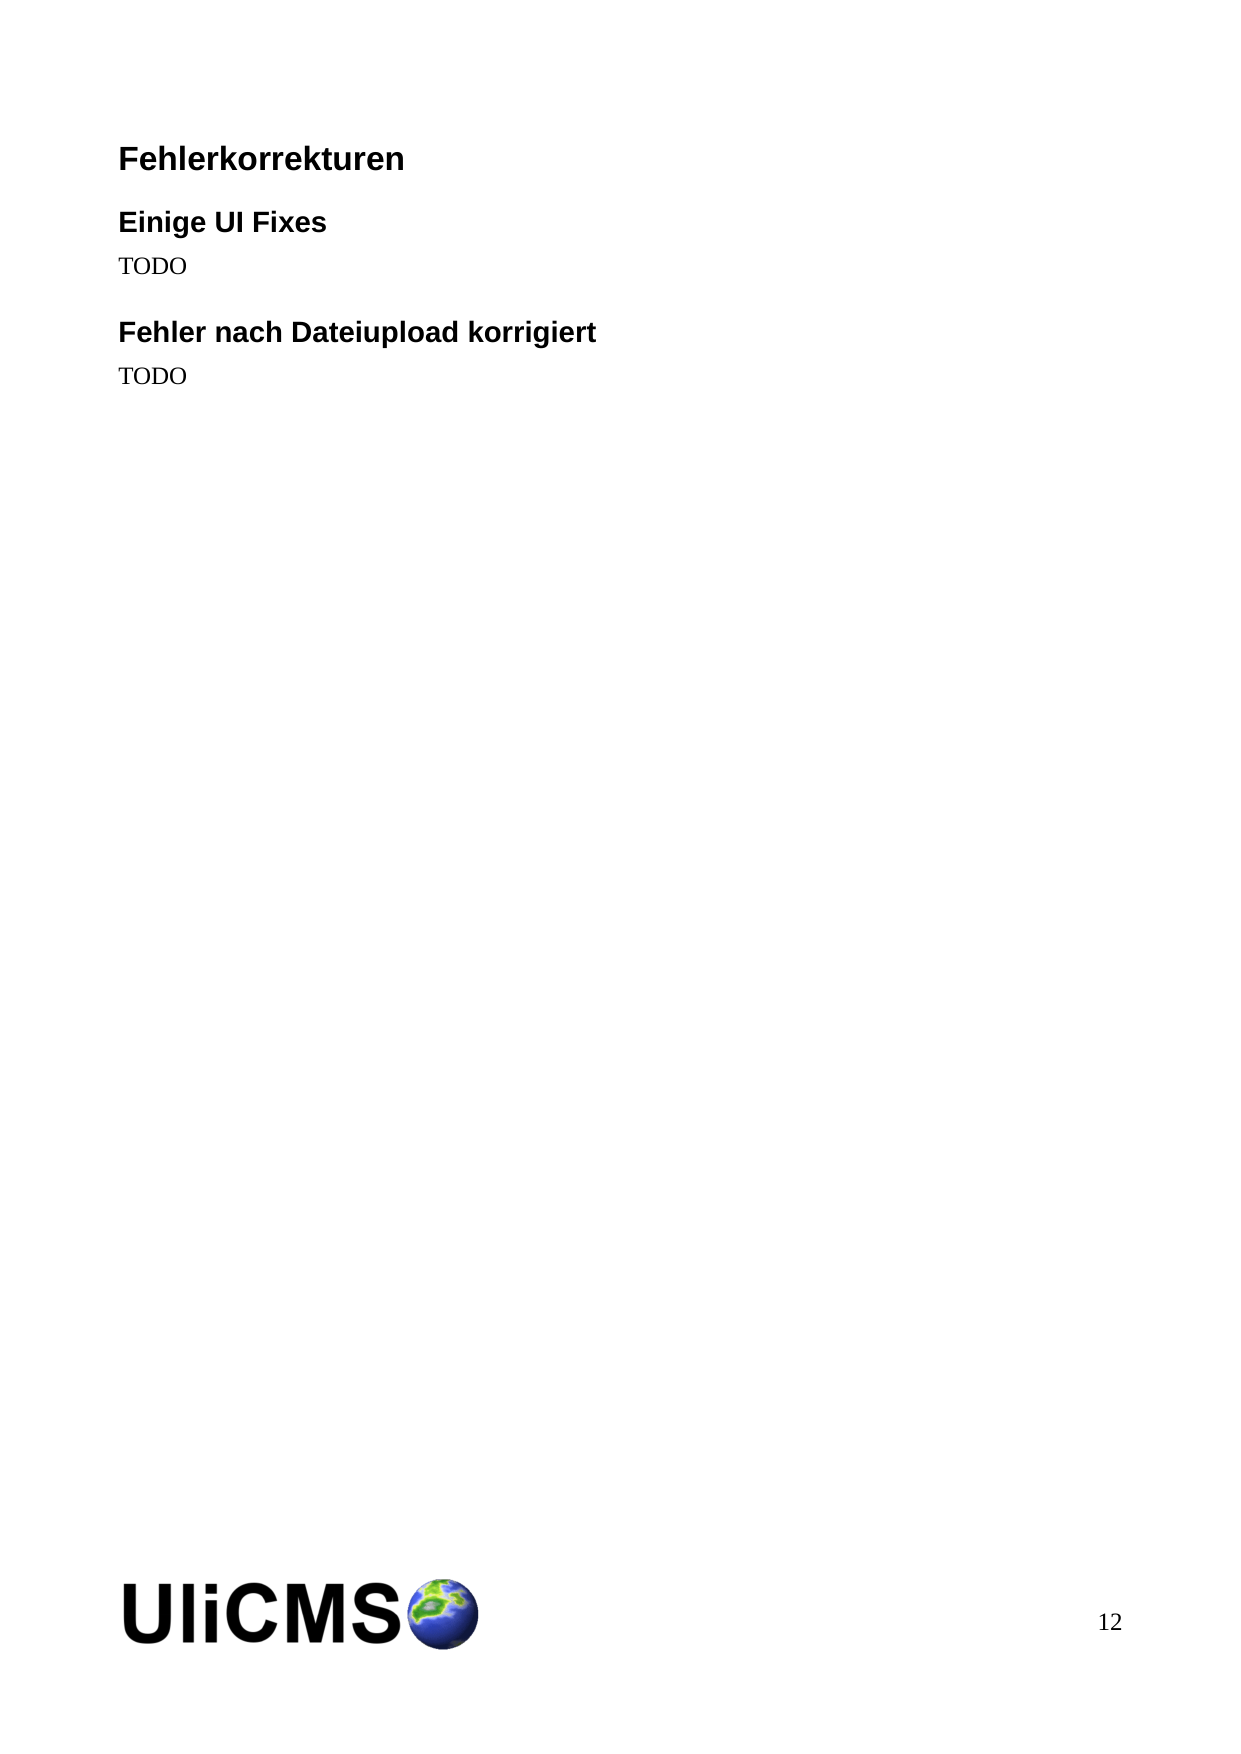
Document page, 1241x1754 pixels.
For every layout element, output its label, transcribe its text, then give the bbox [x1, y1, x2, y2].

text TODO [118, 251, 1122, 280]
subtitle Einige UI Fixes [118, 205, 1122, 238]
subtitle Fehlerkorrekturen [118, 139, 1122, 178]
subtitle Fehler nach Dateiupload korrigiert [118, 314, 1122, 348]
text TODO [118, 361, 1122, 389]
picture [118, 1578, 479, 1652]
